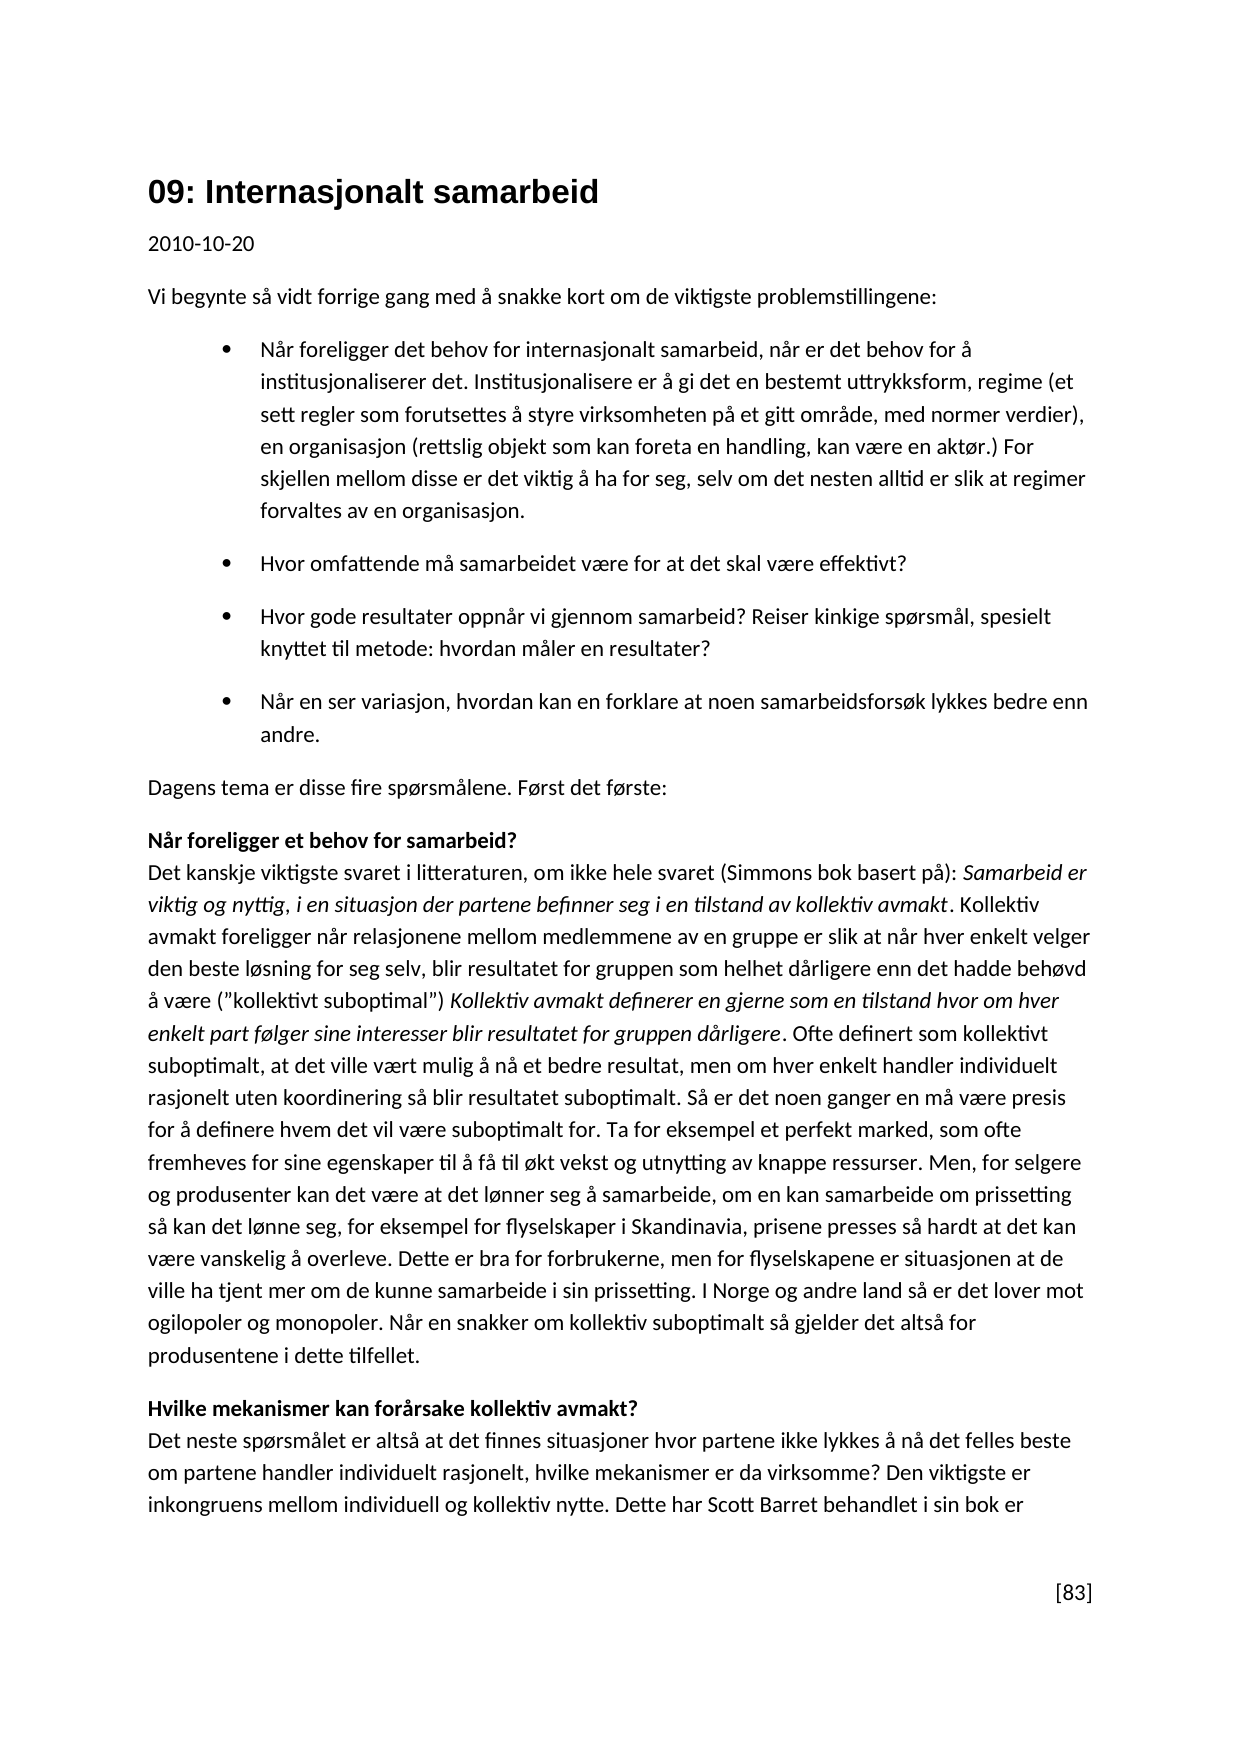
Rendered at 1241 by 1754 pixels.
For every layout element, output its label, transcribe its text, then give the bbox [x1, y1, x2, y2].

subtitle 09: Internasjonalt samarbeid [148, 173, 1093, 211]
list Hvor gode resultater oppnår vi gjennom samarbeid? Reiser kinkige spørsmål, spesielt knyttet til metode: hvordan måler en resultater? [223, 602, 1093, 662]
text Når foreligger et behov for samarbeid? Det kanskje viktigste svaret i litteraturen, om ikke hele svaret (Simmons bok basert på): Samarbeid er viktig og nyttig, i en situasjon der partene befinner seg i en tilstand av kollektiv avmakt. Kollektiv avmakt foreligger når relasjonene mellom medlemmene av en gruppe er slik at når hver enkelt velger den beste løsning for seg selv, blir resultatet for gruppen som helhet dårligere enn det hadde behøvd å være (”kollektivt suboptimal”) Kollektiv avmakt definerer en gjerne som en tilstand hvor om hver enkelt part følger sine interesser blir resultatet for gruppen dårligere. Ofte definert som kollektivt suboptimalt, at det ville vært mulig å nå et bedre resultat, men om hver enkelt handler individuelt rasjonelt uten koordinering så blir resultatet suboptimalt. Så er det noen ganger en må være presis for å definere hvem det vil være suboptimalt for. Ta for eksempel et perfekt marked, som ofte fremheves for sine egenskaper til å få til økt vekst og utnytting av knappe ressurser. Men, for selgere og produsenter kan det være at det lønner seg å samarbeide, om en kan samarbeide om prissetting så kan det lønne seg, for eksempel for flyselskaper i Skandinavia, prisene presses så hardt at det kan være vanskelig å overleve. Dette er bra for forbrukerne, men for flyselskapene er situasjonen at de ville ha tjent mer om de kunne samarbeide i sin prissetting. I Norge og andre land så er det lover mot ogilopoler og monopoler. Når en snakker om kollektiv suboptimalt så gjelder det altså for produsentene i dette tilfellet. [148, 826, 1093, 1369]
list Når foreligger det behov for internasjonalt samarbeid, når er det behov for å institusjonaliserer det. Institusjonalisere er å gi det en bestemt uttrykksform, regime (et sett regler som forutsettes å styre virksomheten på et gitt område, med normer verdier), en organisasjon (rettslig objekt som kan foreta en handling, kan være en aktør.) For skjellen mellom disse er det viktig å ha for seg, selv om det nesten alltid er slik at regimer forvaltes av en organisasjon. [223, 335, 1093, 524]
list Når en ser variasjon, hvordan kan en forklare at noen samarbeidsforsøk lykkes bedre enn andre. [223, 687, 1093, 748]
text Dagens tema er disse fire spørsmålene. Først det første: [148, 773, 1093, 801]
text 2010-10-20 [148, 229, 1093, 257]
list Hvor omfattende må samarbeidet være for at det skal være effektivt? [223, 549, 1093, 577]
text Hvilke mekanismer kan forårsake kollektiv avmakt? Det neste spørsmålet er altså at det finnes situasjoner hvor partene ikke lykkes å nå det felles beste om partene handler individuelt rasjonelt, hvilke mekanismer er da virksomme? Den viktigste er inkongruens mellom individuell og kollektiv nytte. Dette har Scott Barret behandlet i sin bok er [148, 1394, 1093, 1518]
text Vi begynte så vidt forrige gang med å snakke kort om de viktigste problemstillingene: [148, 282, 1093, 310]
